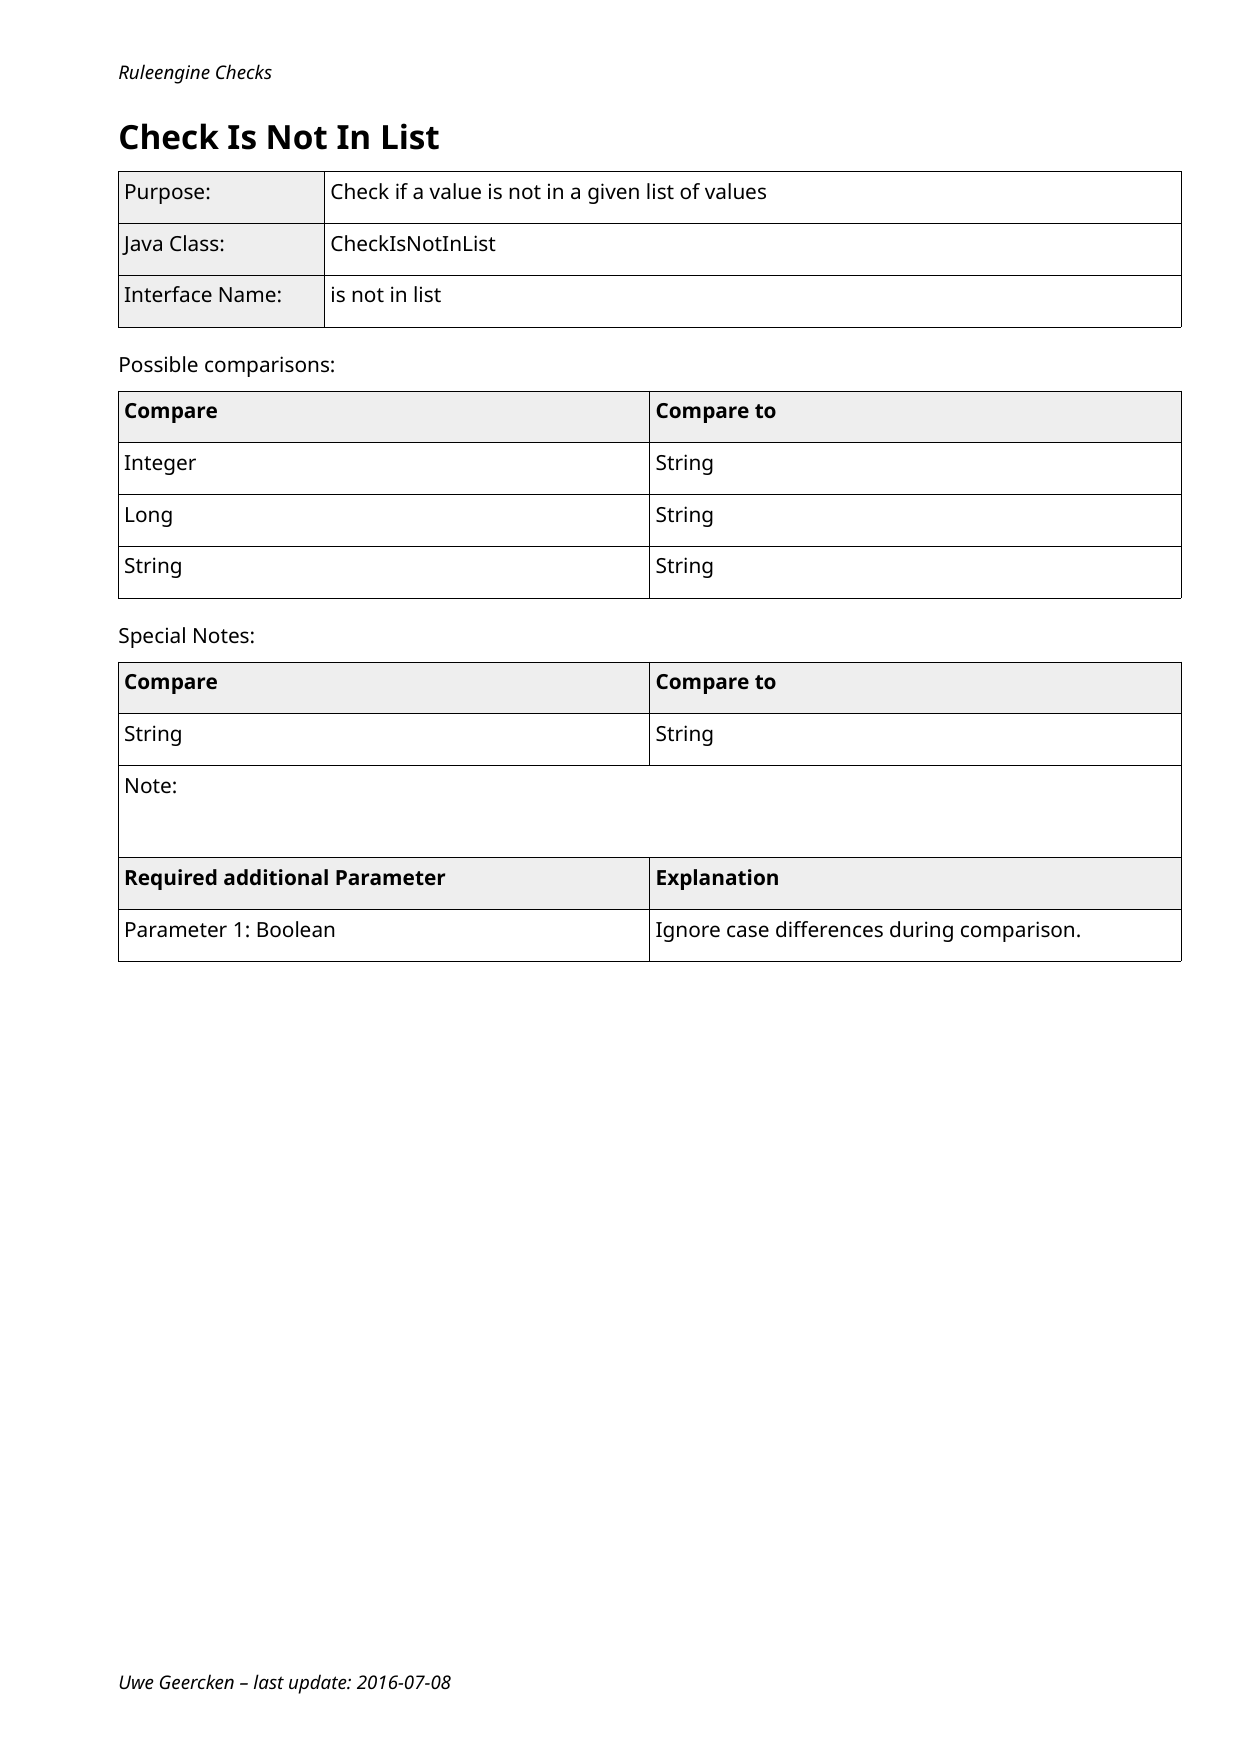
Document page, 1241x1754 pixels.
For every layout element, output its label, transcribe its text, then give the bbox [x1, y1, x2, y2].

table_cell is not in list [325, 276, 1181, 327]
table_header Compare to [650, 392, 1181, 442]
table_header Compare [119, 663, 649, 713]
text Possible comparisons: [118, 350, 1181, 379]
table_cell String [650, 443, 1181, 494]
table_cell Ignore case differences during comparison. [650, 910, 1181, 961]
table_cell Required additional Parameter [119, 858, 649, 909]
table_cell Parameter 1: Boolean [119, 910, 649, 961]
table_header Purpose: [119, 172, 324, 223]
table_cell String [650, 547, 1181, 598]
table_cell String [650, 714, 1181, 765]
table_cell Long [119, 495, 649, 546]
table_cell Interface Name: [119, 276, 324, 327]
text Check Is Not In List [118, 114, 1181, 159]
table_cell String [119, 714, 649, 765]
text Special Notes: [118, 621, 1181, 650]
table_header Check if a value is not in a given list of values [325, 172, 1181, 223]
table_cell Java Class: [119, 224, 324, 275]
table_cell String [650, 495, 1181, 546]
table_cell String [119, 547, 649, 598]
table_cell Explanation [650, 858, 1181, 909]
table_header Compare [119, 392, 649, 442]
table_cell Note: [119, 766, 1181, 857]
table_cell CheckIsNotInList [325, 224, 1181, 275]
table_cell Integer [119, 443, 649, 494]
table_header Compare to [650, 663, 1181, 713]
